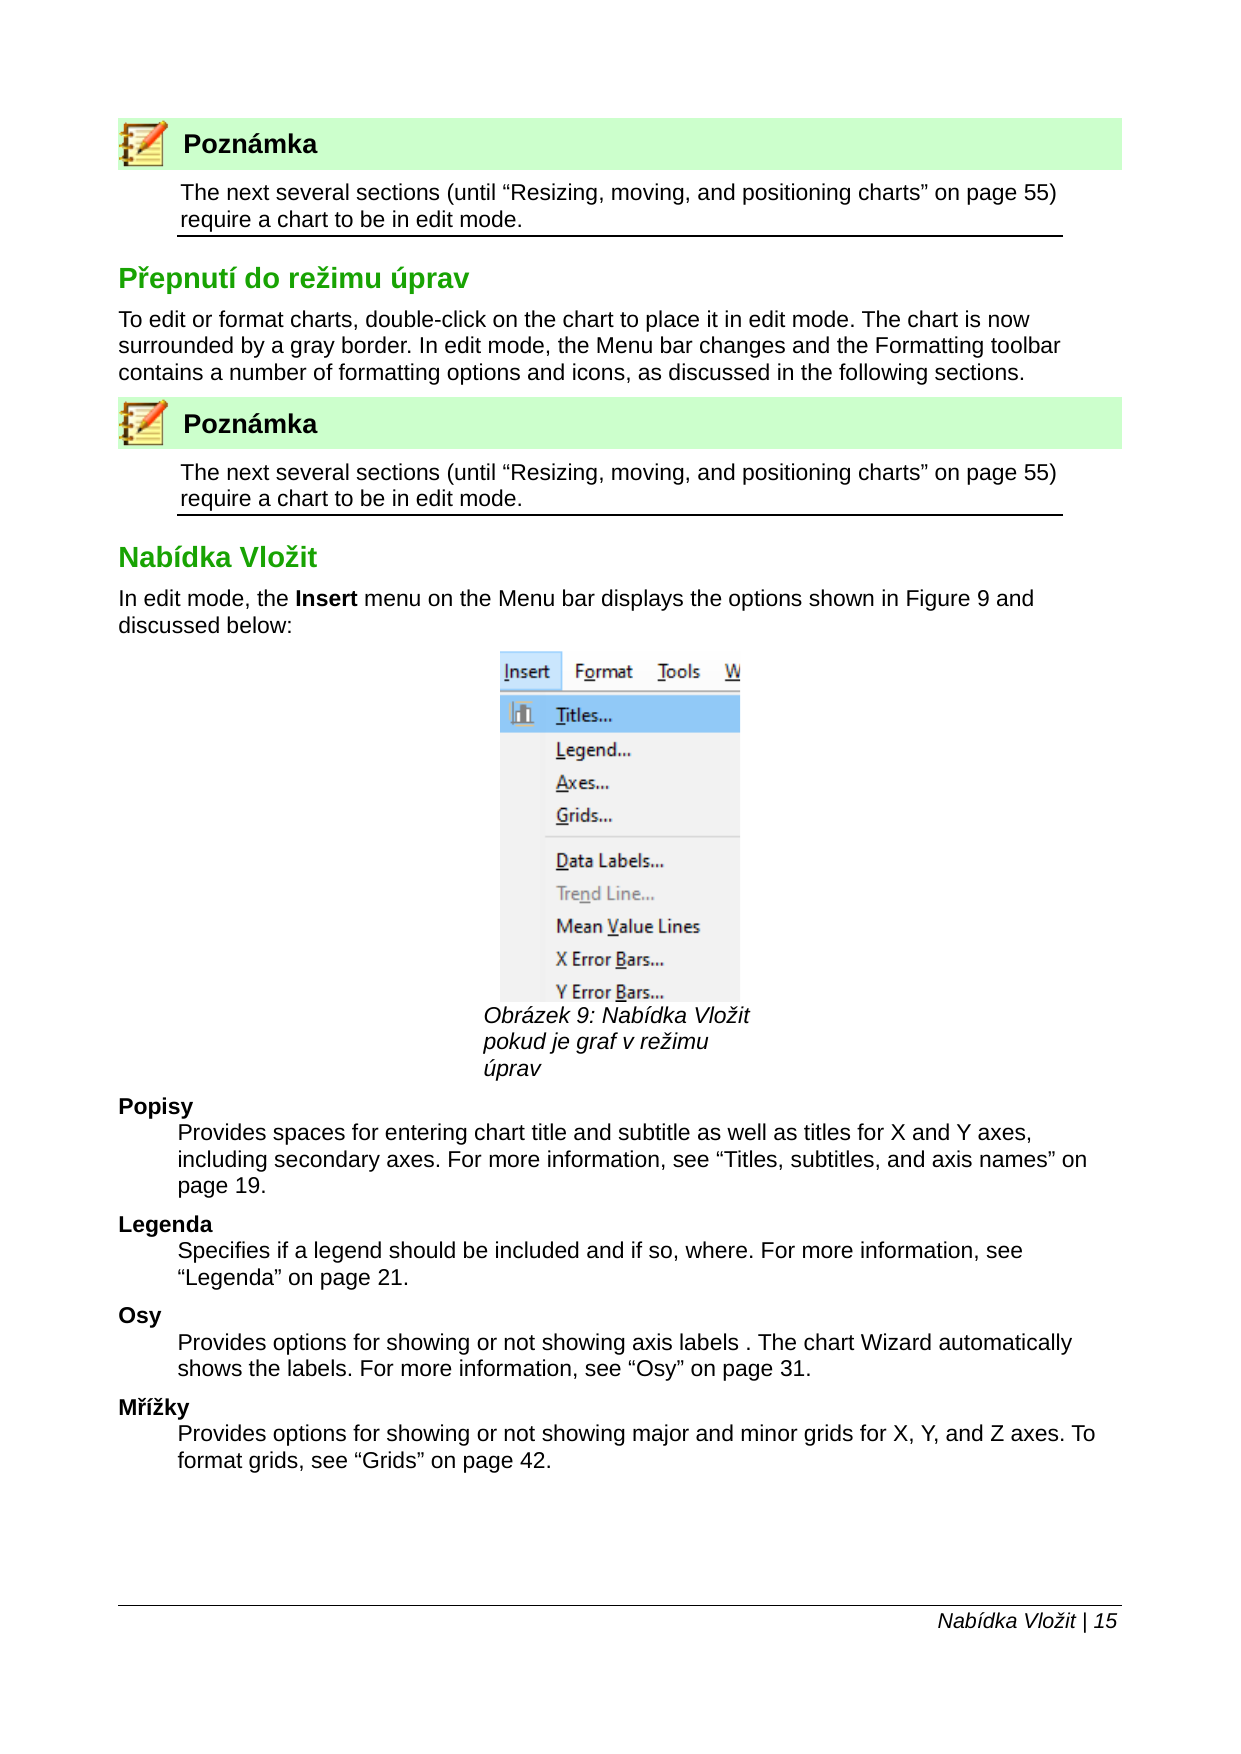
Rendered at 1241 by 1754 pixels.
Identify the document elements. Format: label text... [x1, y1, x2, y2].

text The next several sections (until “Resizing, moving, and positioning charts” on page 54) require a chart to be in edit mode. [177, 456, 1063, 514]
text Provides options for showing or not showing major and minor grids for X, Y, and Z axes. To format grids, see “Grids” on page 41. [177, 1420, 1122, 1473]
text Popisy [118, 1093, 1122, 1119]
subtitle Poznámka [118, 405, 1122, 445]
text Obrázek 9: Nabídka Vložit pokud je graf v režimu úprav [483, 999, 757, 1081]
picture [119, 398, 170, 449]
subtitle Přepnutí do režimu úprav [118, 261, 1122, 294]
text Mřížky [118, 1394, 1122, 1420]
text Provides options for showing or not showing axis labels . The chart Wizard automatically shows the labels. For more information, see “Axes” on page 30. [177, 1329, 1122, 1381]
text To edit or format charts, double-click on the chart to place it in edit mode. The chart is now surrounded by a gray border. In edit mode, the Menu bar changes and the Formatting toolbar contains a number of formatting options and icons, as discussed in the following sections. [118, 306, 1122, 385]
text The next several sections (until “Resizing, moving, and positioning charts” on page 54) require a chart to be in edit mode. [177, 176, 1063, 235]
text Osy [118, 1302, 1122, 1329]
picture [500, 650, 741, 1002]
subtitle Nabídka Vložit [118, 540, 1122, 573]
subtitle Poznámka [118, 126, 1122, 166]
text Provides spaces for entering chart title and subtitle as well as titles for X and Y axes, including secondary axes. For more information, see “Titles, subtitles, and axis names” on page 19. [177, 1119, 1122, 1198]
text In edit mode, the Insert menu on the Menu bar displays the options shown in Figure 9 and discussed below: [118, 585, 1122, 638]
picture [119, 119, 170, 170]
text Legenda [118, 1211, 1122, 1237]
text Specifies if a legend should be included and if so, where. For more information, see “Legends” on page 21. [177, 1237, 1122, 1290]
